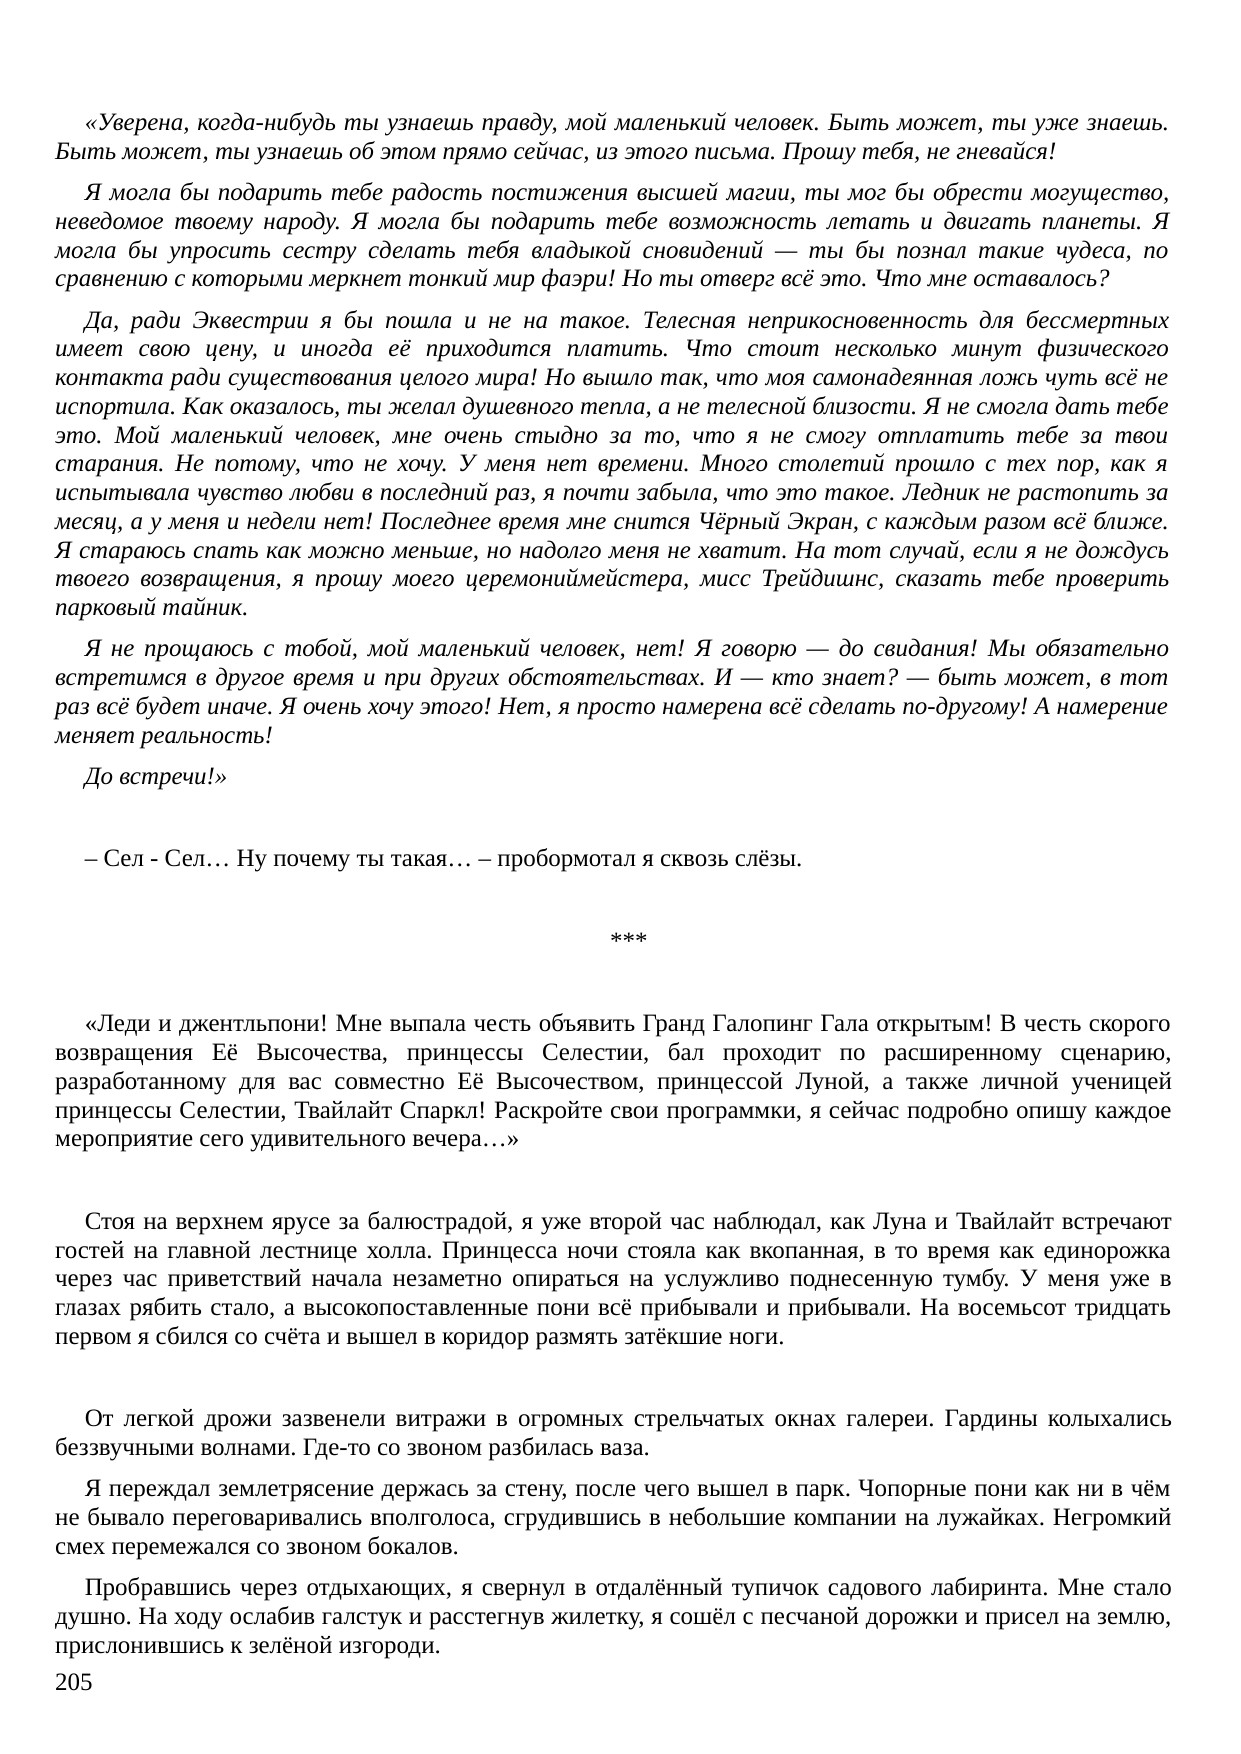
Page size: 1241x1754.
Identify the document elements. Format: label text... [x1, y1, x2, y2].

text «Леди и джентльпони! Мне выпала честь объявить Гранд Галопинг Гала открытым! В честь скорого возвращения Её Высочества, принцессы Селестии, бал проходит по расширенному сценарию, разработанному для вас совместно Её Высочеством, принцессой Луной, а также личной ученицей принцессы Селестии, Твайлайт Спаркл! Раскройте свои программки, я сейчас подробно опишу каждое мероприятие сего удивительного вечера…» [55, 1008, 1173, 1152]
text Да, ради Эквестрии я бы пошла и не на такое. Телесная неприкосновенность для бессмертных имеет свою цену, и иногда её приходится платить. Что стоит несколько минут физического контакта ради существования целого мира! Но вышло так, что моя самонадеянная ложь чуть всё не испортила. Как оказалось, ты желал душевного тепла, а не телесной близости. Я не смогла дать тебе это. Мой маленький человек, мне очень стыдно за то, что я не смогу отплатить тебе за твои старания. Не потому, что не хочу. У меня нет времени. Много столетий прошло с тех пор, как я испытывала чувство любви в последний раз, я почти забыла, что это такое. Ледник не растопить за месяц, а у меня и недели нет! Последнее время мне снится Чёрный Экран, с каждым разом всё ближе. Я стараюсь спать как можно меньше, но надолго меня не хватит. На тот случай, если я не дождусь твоего возвращения, я прошу моего церемониймейстера, мисс Трейдишнс, сказать тебе проверить парковый тайник. [55, 305, 1173, 621]
text «Уверена, когда-нибудь ты узнаешь правду, мой маленький человек. Быть может, ты уже знаешь. Быть может, ты узнаешь об этом прямо сейчас, из этого письма. Прошу тебя, не гневайся! [55, 107, 1173, 165]
text Я переждал землетрясение держась за стену, после чего вышел в парк. Чопорные пони как ни в чём не бывало переговаривались вполголоса, сгрудившись в небольшие компании на лужайках. Негромкий смех перемежался со звоном бокалов. [55, 1473, 1173, 1560]
text Я могла бы подарить тебе радость постижения высшей магии, ты мог бы обрести могущество, неведомое твоему народу. Я могла бы подарить тебе возможность летать и двигать планеты. Я могла бы упросить сестру сделать тебя владыкой сновидений — ты бы познал такие чудеса, по сравнению с которыми меркнет тонкий мир фаэри! Но ты отверг всё это. Что мне оставалось? [55, 177, 1173, 292]
text Стоя на верхнем ярусе за балюстрадой, я уже второй час наблюдал, как Луна и Твайлайт встречают гостей на главной лестнице холла. Принцесса ночи стояла как вкопанная, в то время как единорожка через час приветствий начала незаметно опираться на услужливо поднесенную тумбу. У меня уже в глазах рябить стало, а высокопоставленные пони всё прибывали и прибывали. На восемьсот тридцать первом я сбился со счёта и вышел в коридор размять затёкшие ноги. [55, 1206, 1173, 1350]
text – Сел - Сел… Ну почему ты такая… – пробормотал я сквозь слёзы. [55, 843, 1173, 872]
text Пробравшись через отдыхающих, я свернул в отдалённый тупичок садового лабиринта. Мне стало душно. На ходу ослабив галстук и расстегнув жилетку, я сошёл с песчаной дорожки и присел на землю, прислонившись к зелёной изгороди. [55, 1572, 1173, 1658]
text От легкой дрожи зазвенели витражи в огромных стрельчатых окнах галереи. Гардины колыхались беззвучными волнами. Где-то со звоном разбилась ваза. [55, 1403, 1173, 1461]
text *** [55, 926, 1173, 955]
text Я не прощаюсь с тобой, мой маленький человек, нет! Я говорю — до свидания! Мы обязательно встретимся в другое время и при других обстоятельствах. И — кто знает? — быть может, в тот раз всё будет иначе. Я очень хочу этого! Нет, я просто намерена всё сделать по-другому! А намерение меняет реальность! [55, 633, 1173, 748]
text До встречи!» [55, 761, 1173, 790]
